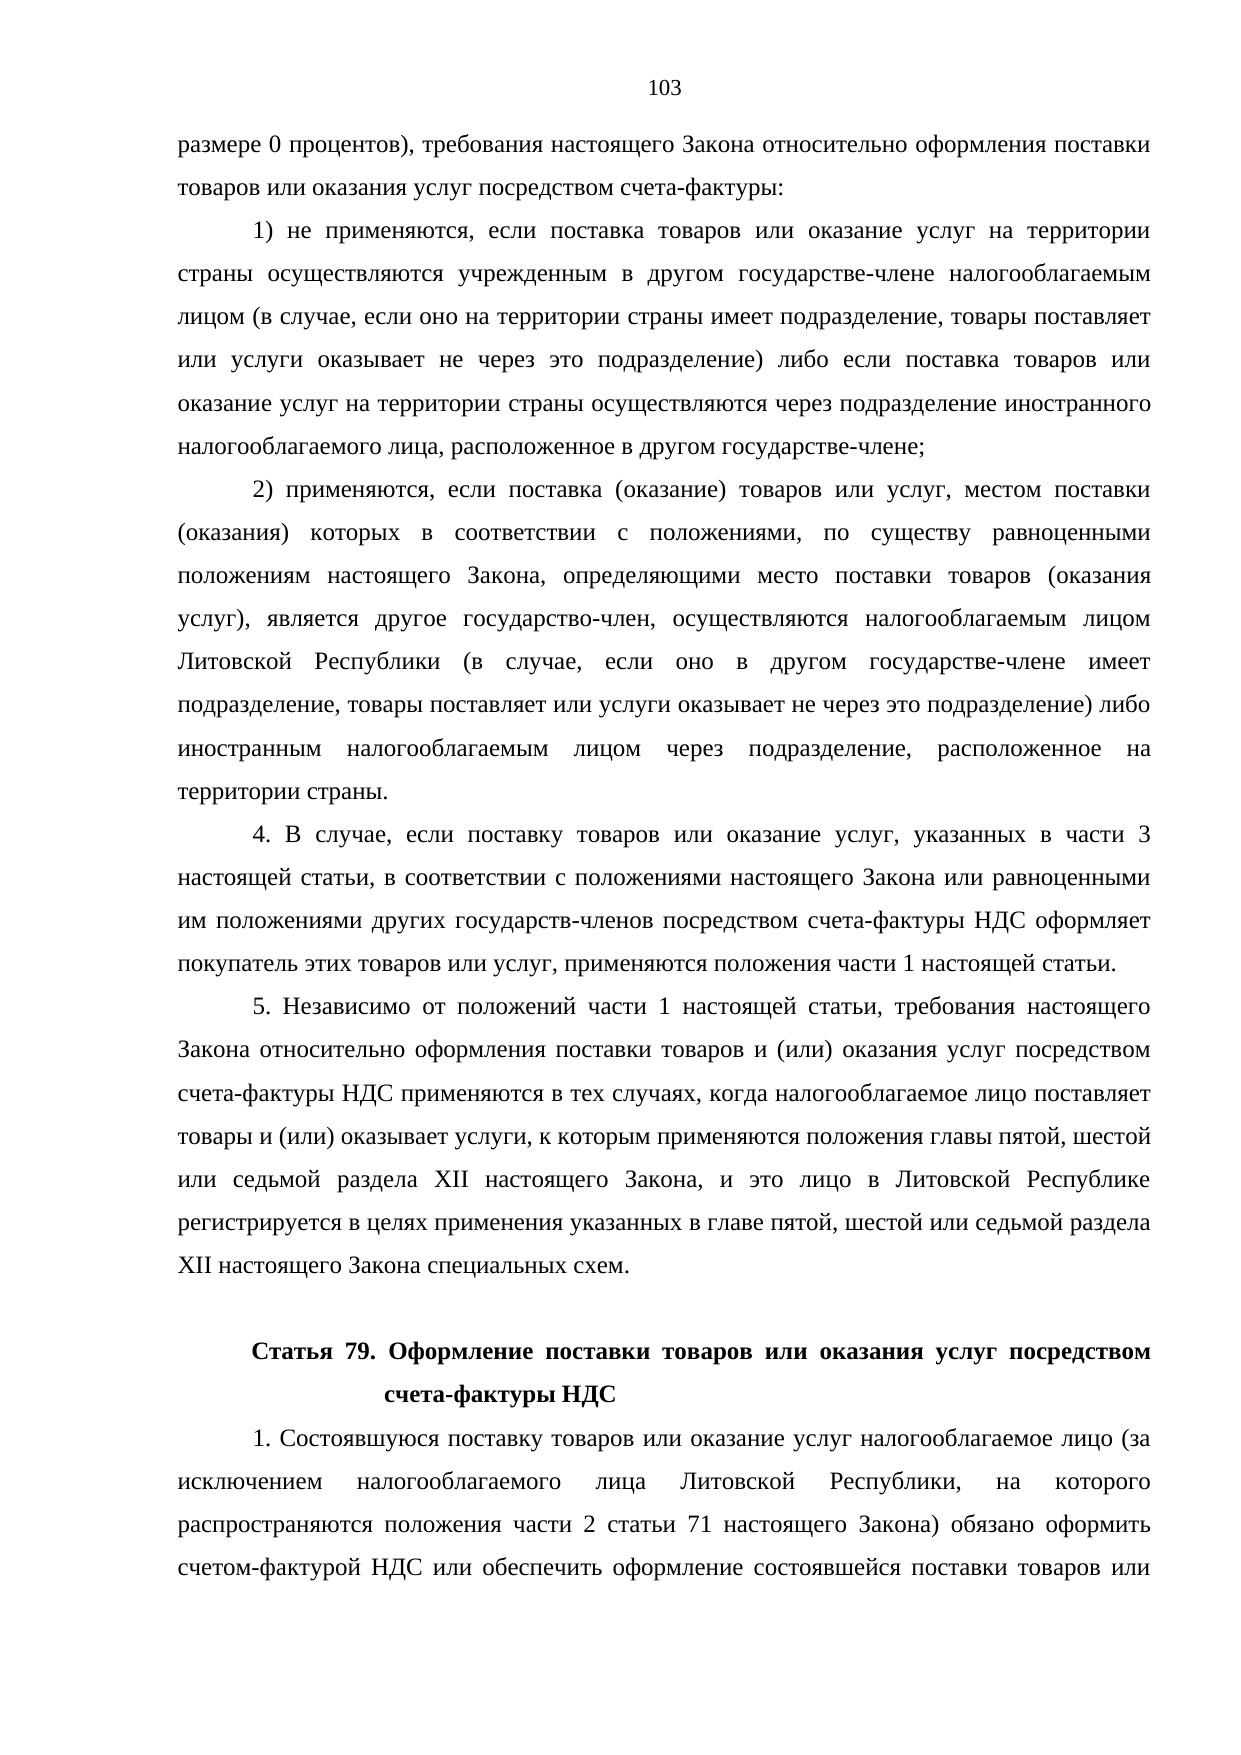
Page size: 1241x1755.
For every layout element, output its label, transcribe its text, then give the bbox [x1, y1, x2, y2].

text 4. В случае, если поставку товаров или оказание услуг, указанных в части 3 настоящей статьи, в соответствии с положениями настоящего Закона или равноценными им положениями других государств-членов посредством счета-фактуры НДС оформляет покупатель этих товаров или услуг, применяются положения части 1 настоящей статьи. [177, 819, 1152, 977]
text 2) применяются, если поставка (оказание) товаров или услуг, местом поставки (оказания) которых в соответствии с положениями, по существу равноценными положениям настоящего Закона, определяющими место поставки товаров (оказания услуг), является другое государство-член, осуществляются налогооблагаемым лицом Литовской Республики (в случае, если оно в другом государстве-члене имеет подразделение, товары поставляет или услуги оказывает не через это подразделение) либо иностранным налогооблагаемым лицом через подразделение, расположенное на территории страны. [177, 474, 1152, 804]
text размере 0 процентов), требования настоящего Закона относительно оформления поставки товаров или оказания услуг посредством счета-фактуры: [177, 129, 1152, 201]
text 1. Состоявшуюся поставку товаров или оказание услуг налогооблагаемое лицо (за исключением налогооблагаемого лица Литовской Республики, на которого распространяются положения части 2 статьи 71 настоящего Закона) обязано оформить счетом-фактурой НДС или обеспечить оформление состоявшейся поставки товаров или [177, 1423, 1152, 1581]
text Статья 79. Оформление поставки товаров или оказания услуг посредством счета-фактуры НДС [251, 1336, 1152, 1408]
text 5. Независимо от положений части 1 настоящей статьи, требования настоящего Закона относительно оформления поставки товаров и (или) оказания услуг посредством счета-фактуры НДС применяются в тех случаях, когда налогооблагаемое лицо поставляет товары и (или) оказывает услуги, к которым применяются положения главы пятой, шестой или седьмой раздела XII настоящего Закона, и это лицо в Литовской Республике регистрируется в целях применения указанных в главе пятой, шестой или седьмой раздела XII настоящего Закона специальных схем. [177, 991, 1152, 1279]
text 1) не применяются, если поставка товаров или оказание услуг на территории страны осуществляются учрежденным в другом государстве-члене налогооблагаемым лицом (в случае, если оно на территории страны имеет подразделение, товары поставляет или услуги оказывает не через это подразделение) либо если поставка товаров или оказание услуг на территории страны осуществляются через подразделение иностранного налогооблагаемого лица, расположенное в другом государстве-члене; [177, 215, 1152, 459]
